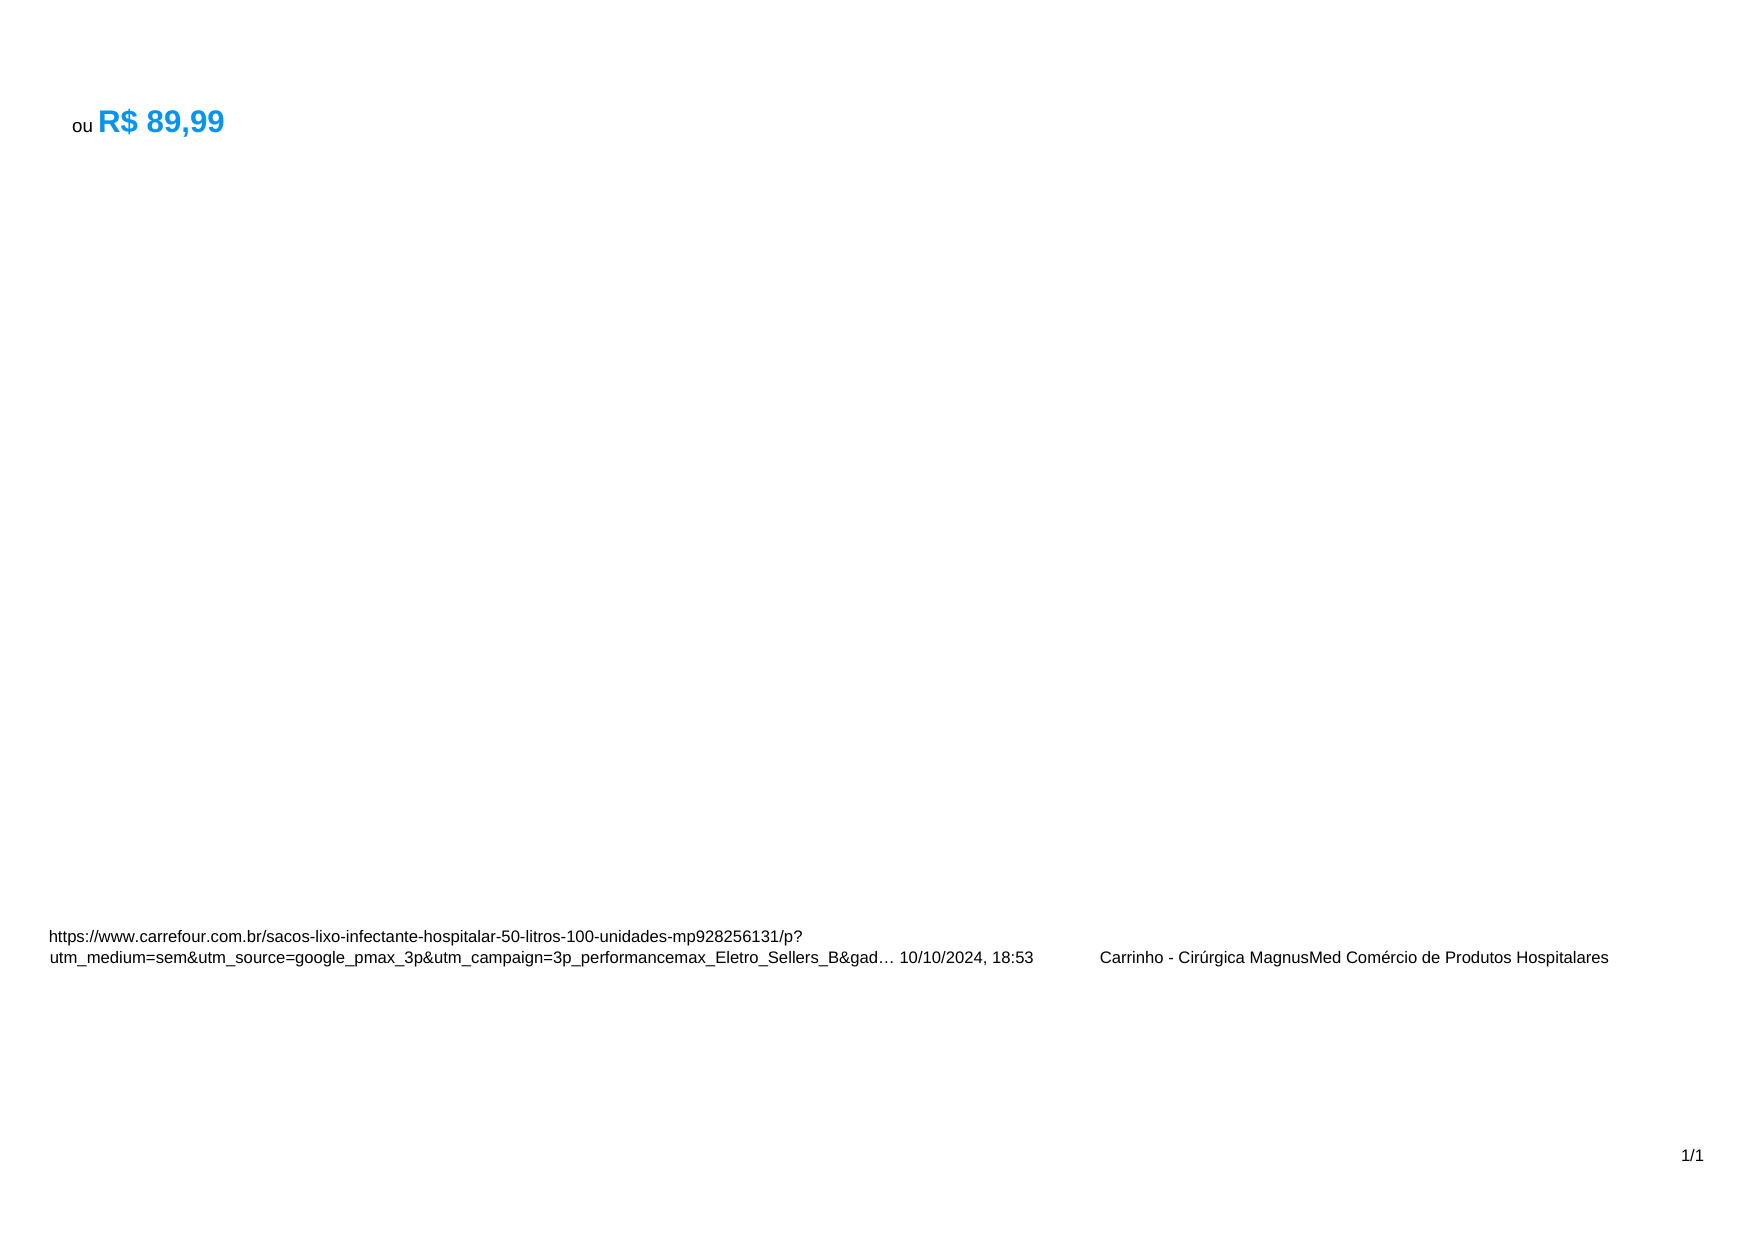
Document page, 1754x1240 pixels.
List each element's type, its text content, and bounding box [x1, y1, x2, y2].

subtitle ou R$ 89,99 [72, 103, 1647, 139]
text https://www.carrefour.com.br/sacos-lixo-infectante-hospitalar-50-litros-100-unidades-mp928256131/p?utm_medium=sem&utm_source=google_pmax_3p&utm_campaign=3p_performancemax_Eletro_Sellers_B&gad… 10/10/2024, 18:53 Carrinho - Cirúrgica MagnusMed Comércio de Produtos Hospitalares [48, 927, 1647, 967]
